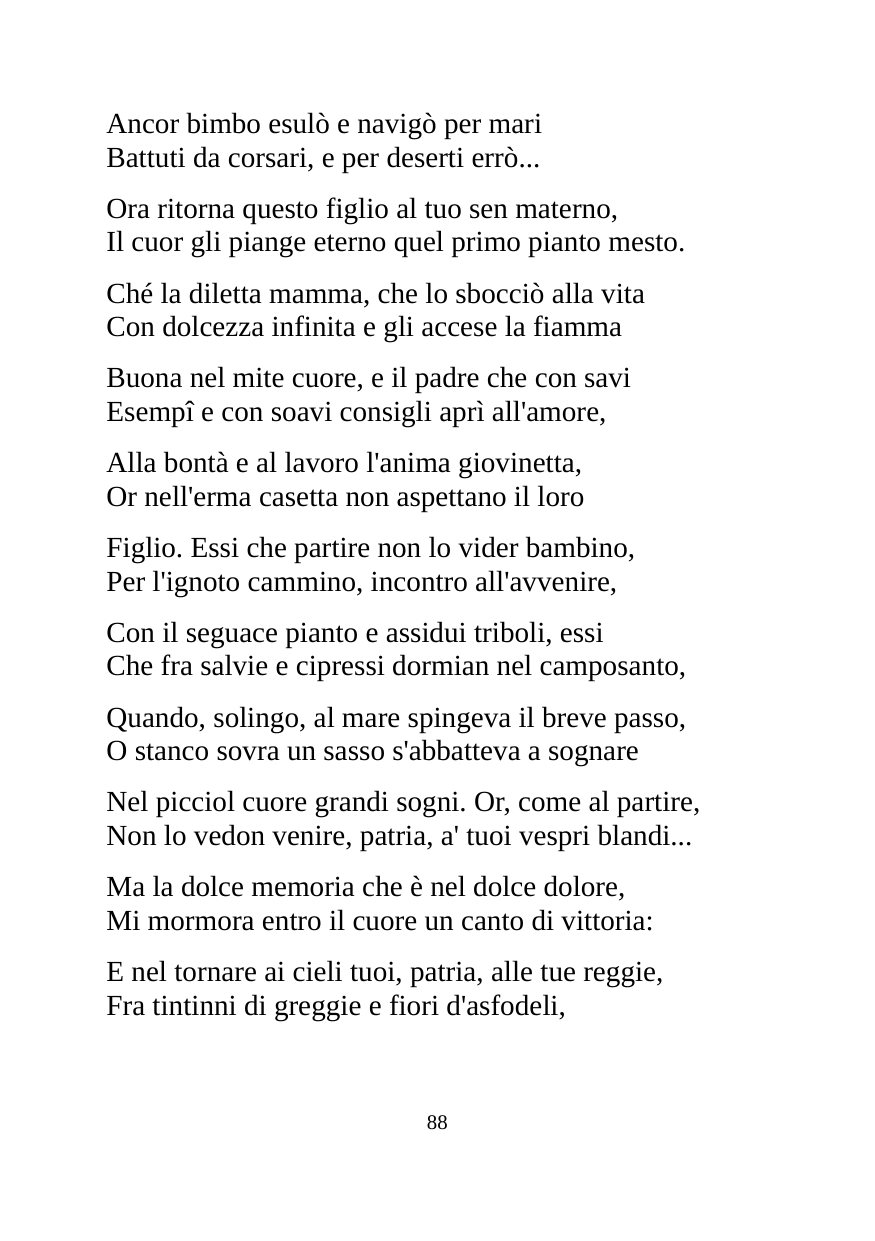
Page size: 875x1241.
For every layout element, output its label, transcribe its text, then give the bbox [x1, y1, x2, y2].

text Alla bontà e al lavoro l'anima giovinetta, Or nell'erma casetta non aspettano il loro [106, 445, 768, 512]
text Buona nel mite cuore, e il padre che con savi Esempî e con soavi consigli aprì all'amore, [106, 361, 768, 428]
text Ancor bimbo esulò e navigò per mari Battuti da corsari, e per deserti errò... [106, 106, 768, 173]
text Figlio. Essi che partire non lo vider bambino, Per l'ignoto cammino, incontro all'avvenire, [106, 530, 768, 597]
text Nel picciol cuore grandi sogni. Or, come al partire, Non lo vedon venire, patria, a' tuoi vespri blandi... [106, 784, 768, 852]
text Ché la diletta mamma, che lo sbocciò alla vita Con dolcezza infinita e gli accese la fiamma [106, 276, 768, 343]
text Con il seguace pianto e assidui triboli, essi Che fra salvie e cipressi dormian nel camposanto, [106, 615, 768, 682]
text E nel tornare ai cieli tuoi, patria, alle tue reggie, Fra tintinni di greggie e fiori d'asfodeli, [106, 954, 768, 1021]
text Ma la dolce memoria che è nel dolce dolore, Mi mormora entro il cuore un canto di vittoria: [106, 869, 768, 936]
text Quando, solingo, al mare spingeva il breve passo, O stanco sovra un sasso s'abbatteva a sognare [106, 700, 768, 767]
text Ora ritorna questo figlio al tuo sen materno, Il cuor gli piange eterno quel primo pianto mesto. [106, 191, 768, 258]
